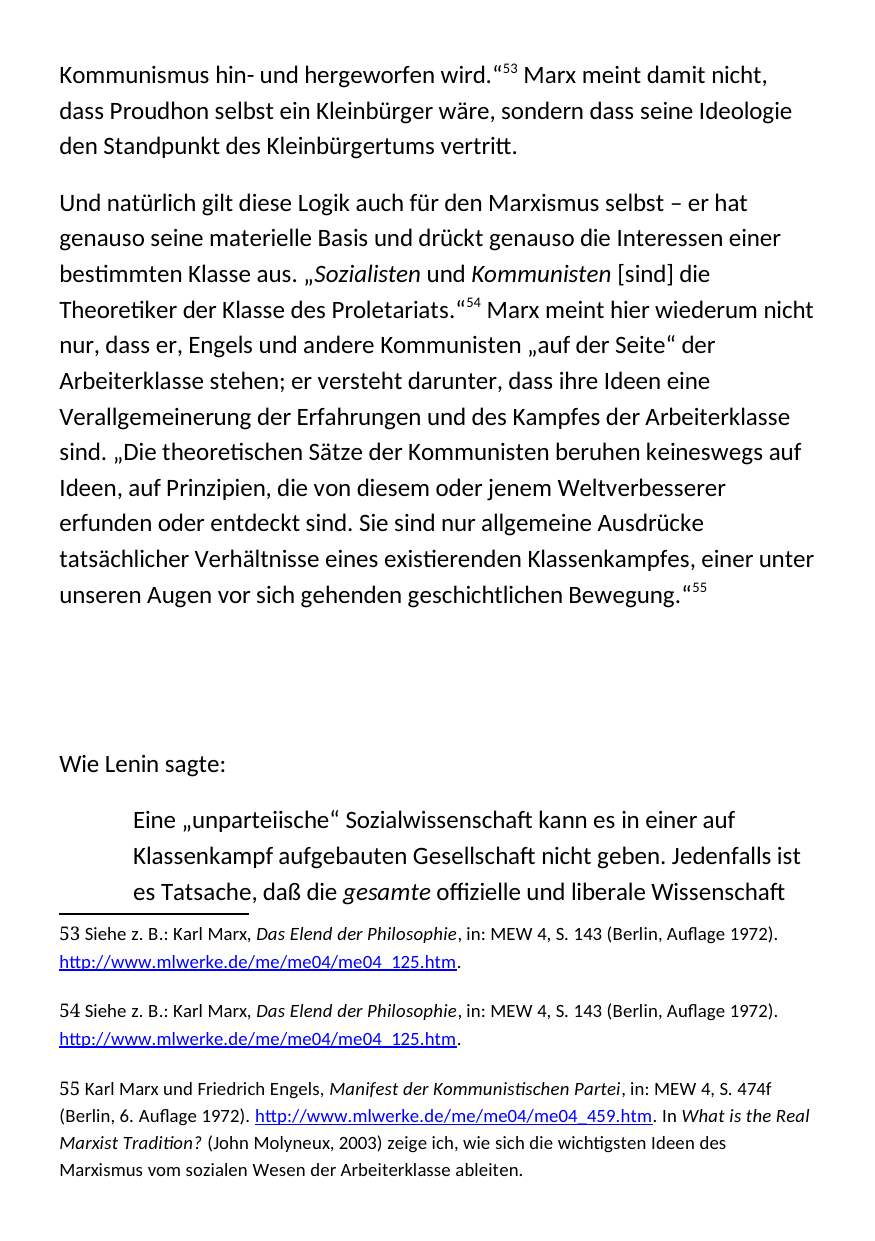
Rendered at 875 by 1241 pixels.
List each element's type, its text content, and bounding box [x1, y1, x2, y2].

text Karl Marx und Friedrich Engels, Manifest der Kommunistischen Partei, in: MEW 4, S. 474f (Berlin, 6. Auflage 1972). http://www.mlwerke.de/me/me04/me04_459.htm. In What is the Real Marxist Tradition? (John Molyneux, 2003) zeige ich, wie sich die wichtigsten Ideen des Marxismus vom sozialen Wesen der Arbeiterklasse ableiten. [59, 1074, 815, 1181]
text Und natürlich gilt diese Logik auch für den Marxismus selbst – er hat genauso seine materielle Basis und drückt genauso die Interessen einer bestimmten Klasse aus. „Sozialisten und Kommunisten [sind] die Theoretiker der Klasse des Proletariats.“ Marx meint hier wiederum nicht nur, dass er, Engels und andere Kommunisten „auf der Seite“ der Arbeiterklasse stehen; er versteht darunter, dass ihre Ideen eine Verallgemeinerung der Erfahrungen und des Kampfes der Arbeiterklasse sind. „Die theoretischen Sätze der Kommunisten beruhen keineswegs auf Ideen, auf Prinzipien, die von diesem oder jenem Weltverbesserer erfunden oder entdeckt sind. Sie sind nur allgemeine Ausdrücke tatsächlicher Verhältnisse eines existierenden Klassenkampfes, einer unter unseren Augen vor sich gehenden geschichtlichen Bewegung.“ [59, 187, 815, 610]
text Wie Lenin sagte: [59, 748, 815, 779]
text Siehe z. B.: Karl Marx, Das Elend der Philosophie, in: MEW 4, S. 143 (Berlin, Auflage 1972). http://www.mlwerke.de/me/me04/me04_125.htm. [59, 920, 815, 973]
text Eine „unparteiische“ Sozialwissenschaft kann es in einer auf Klassenkampf aufgebauten Gesellschaft nicht geben. Jedenfalls ist es Tatsache, daß die gesamte offizielle und liberale Wissenschaft [133, 804, 815, 907]
text Kommunismus hin- und hergeworfen wird.“ Marx meint damit nicht, dass Proudhon selbst ein Kleinbürger wäre, sondern dass seine Ideologie den Standpunkt des Kleinbürgertums vertritt. [59, 59, 815, 161]
text Siehe z. B.: Karl Marx, Das Elend der Philosophie, in: MEW 4, S. 143 (Berlin, Auflage 1972). http://www.mlwerke.de/me/me04/me04_125.htm. [59, 997, 815, 1050]
